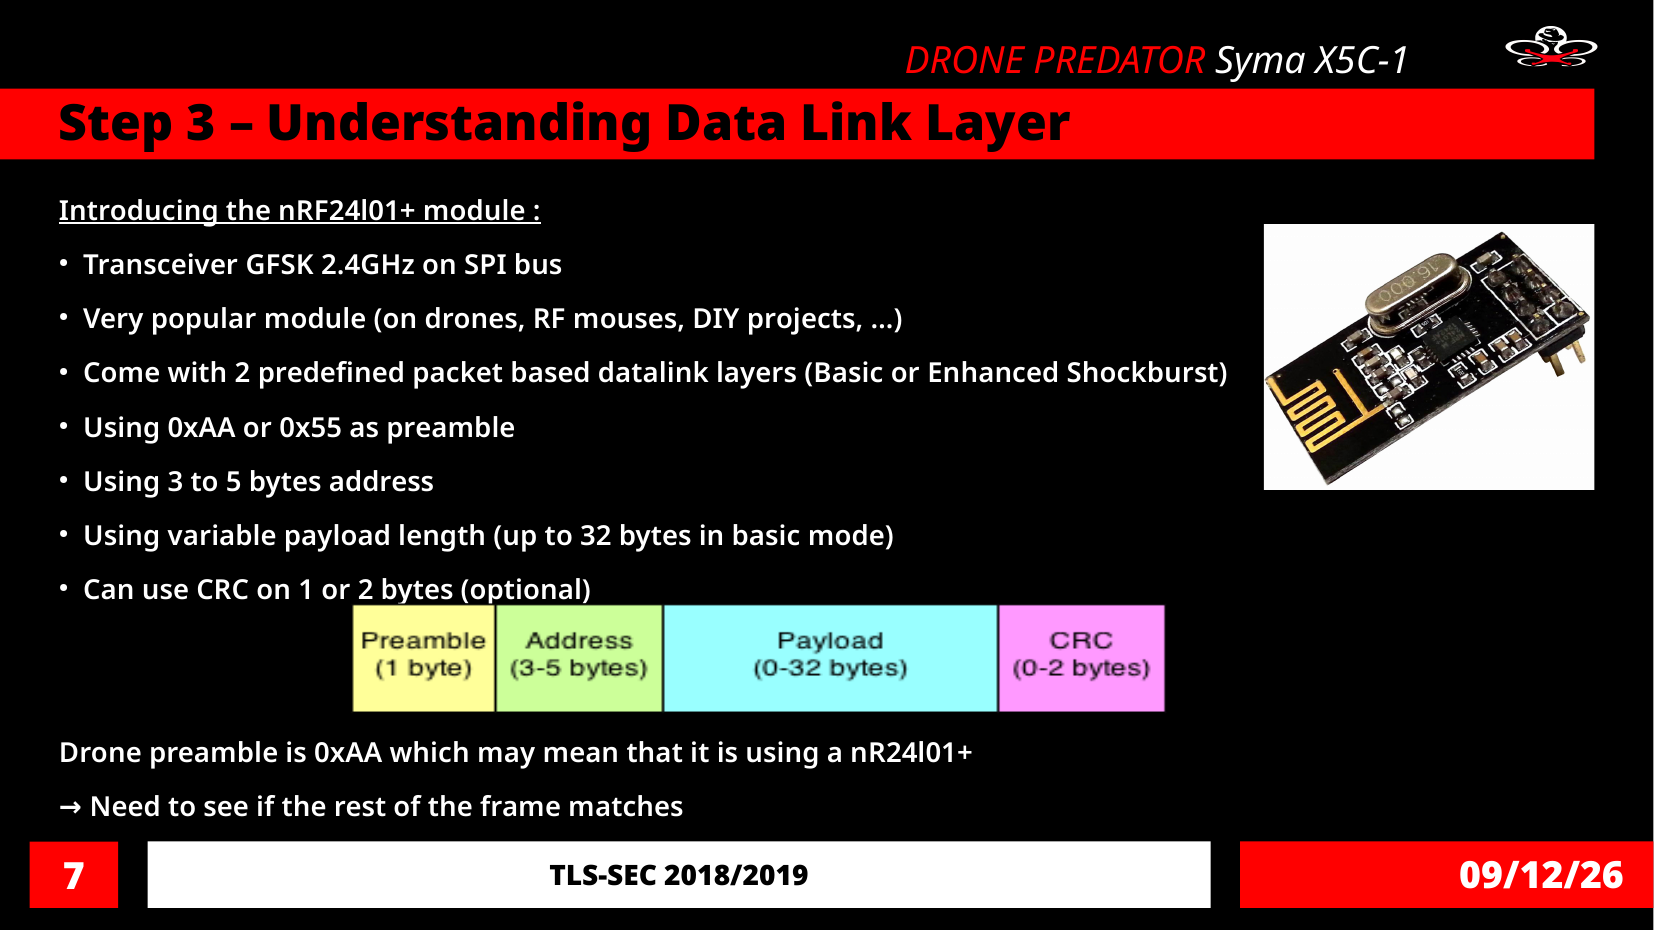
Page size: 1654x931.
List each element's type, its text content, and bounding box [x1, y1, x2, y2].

picture [349, 602, 1170, 721]
picture [1488, 15, 1617, 80]
list Introducing the nRF24l01+ module : Transceiver GFSK 2.4GHz on SPI bus Very popular module (on drones, RF mouses, DIY projects, …) Come with 2 predefined packet based datalink layers (Basic or Enhanced Shockburst) Using 0xAA or 0x55 as preamble Using 3 to 5 bytes address Using variable payload length (up to 32 bytes in basic mode) Can use CRC on 1 or 2 bytes (optional) Drone preamble is 0xAA which may mean that it is using a nR24l01+ → Need to see if the rest of the frame matches [59, 190, 1583, 827]
picture [1583, 224, 1595, 490]
title Step 3 – Understanding Data Link Layer [59, 44, 1595, 156]
